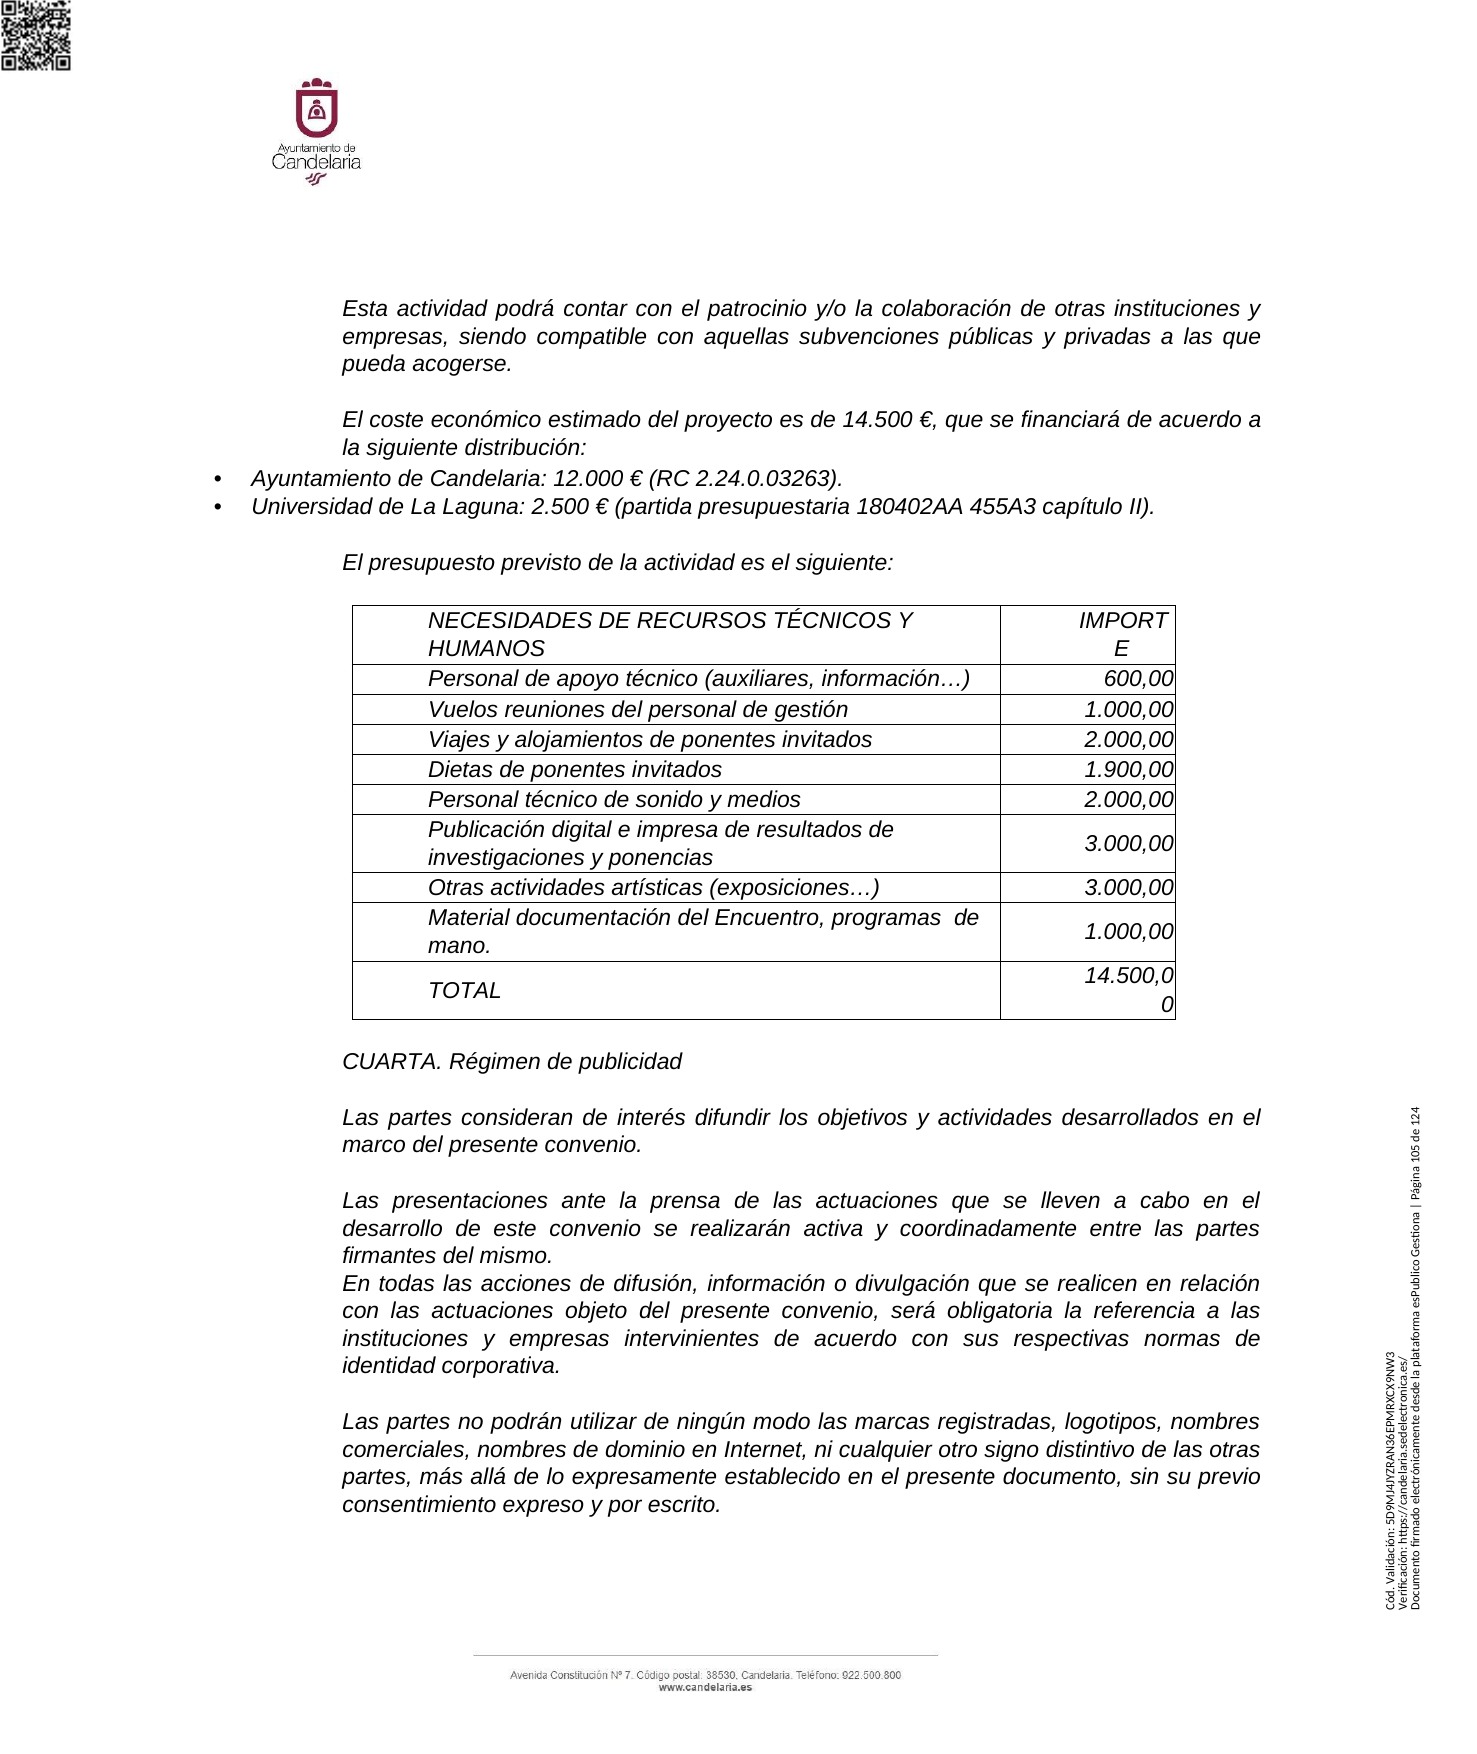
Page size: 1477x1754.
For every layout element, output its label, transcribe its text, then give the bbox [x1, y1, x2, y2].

text En todas las acciones de difusión, información o divulgación que se realicen en relación con las actuaciones objeto del presente convenio, será obligatoria la referencia a las instituciones y empresas intervinientes de acuerdo con sus respectivas normas de identidad corporativa. [342, 1270, 1263, 1379]
table_cell Dietas de ponentes invitados [353, 755, 1000, 784]
table_cell TOTAL [353, 962, 1000, 1019]
table_cell Personal técnico de sonido y medios [353, 785, 1000, 814]
table_cell Personal de apoyo técnico (auxiliares, información…) [353, 665, 1000, 693]
table_header IMPORT E [1001, 606, 1175, 663]
table_header NECESIDADES DE RECURSOS TÉCNICOS Y HUMANOS [353, 606, 1000, 663]
list Ayuntamiento de Candelaria: 12.000 € (RC 2.24.0.03263). [214, 465, 1263, 492]
table_cell 600,00 [1001, 665, 1175, 693]
table_cell 1.900,00 [1001, 755, 1175, 784]
table_cell 3.000,00 [1001, 815, 1175, 872]
text El coste económico estimado del proyecto es de 14.500 €, que se financiará de acuerdo a la siguiente distribución: [342, 406, 1263, 460]
text El presupuesto previsto de la actividad es el siguiente: [342, 549, 1263, 576]
text Las partes no podrán utilizar de ningún modo las marcas registradas, logotipos, nombres comerciales, nombres de dominio en Internet, ni cualquier otro signo distintivo de las otras partes, más allá de lo expresamente establecido en el presente documento, sin su previo consentimiento expreso y por escrito. [342, 1408, 1263, 1517]
text Las partes consideran de interés difundir los objetivos y actividades desarrollados en el marco del presente convenio. [342, 1104, 1263, 1158]
table_cell Otras actividades artísticas (exposiciones…) [353, 873, 1000, 902]
list Universidad de La Laguna: 2.500 € (partida presupuestaria 180402AA 455A3 capítulo II). [214, 493, 1263, 519]
table_cell 1.000,00 [1001, 695, 1175, 724]
table_cell 2.000,00 [1001, 785, 1175, 814]
table_cell 1.000,00 [1001, 903, 1175, 961]
table_cell Material documentación del Encuentro, programas de mano. [353, 903, 1000, 961]
table_cell Publicación digital e impresa de resultados de investigaciones y ponencias [353, 815, 1000, 872]
table_cell 14.500,0 0 [1001, 962, 1175, 1019]
text Esta actividad podrá contar con el patrocinio y/o la colaboración de otras instituciones y empresas, siendo compatible con aquellas subvenciones públicas y privadas a las que pueda acogerse. [342, 295, 1263, 376]
table_cell Vuelos reuniones del personal de gestión [353, 695, 1000, 724]
table_cell 3.000,00 [1001, 873, 1175, 902]
table_cell Viajes y alojamientos de ponentes invitados [353, 725, 1000, 754]
text CUARTA. Régimen de publicidad [342, 1048, 1263, 1074]
text Las presentaciones ante la prensa de las actuaciones que se lleven a cabo en el desarrollo de este convenio se realizarán activa y coordinadamente entre las partes firmantes del mismo. [342, 1187, 1263, 1268]
table_cell 2.000,00 [1001, 725, 1175, 754]
